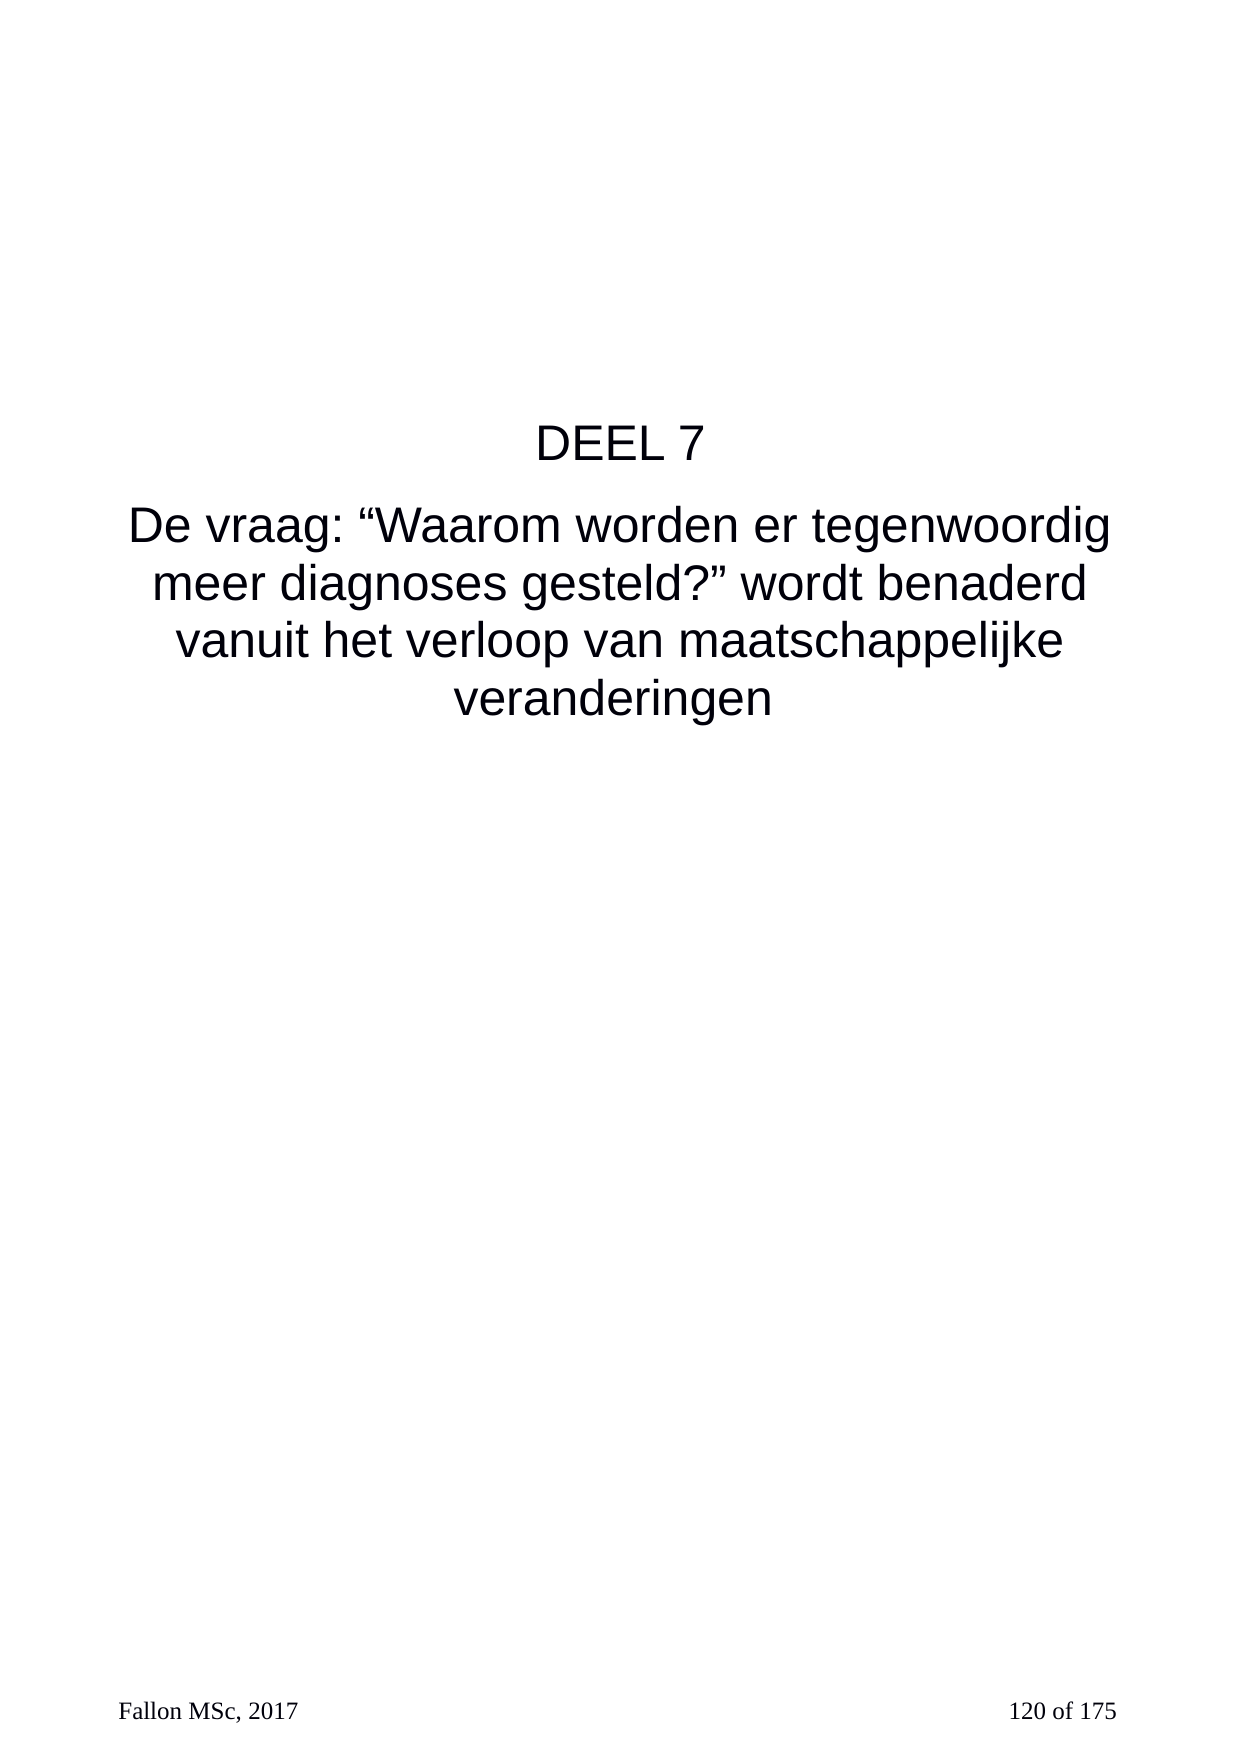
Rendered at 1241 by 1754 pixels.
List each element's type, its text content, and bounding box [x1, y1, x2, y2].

subtitle De vraag: “Waarom worden er tegenwoordig meer diagnoses gesteld?” wordt benaderd vanuit het verloop van maatschappelijke veranderingen [118, 496, 1122, 726]
subtitle DEEL 7 [118, 413, 1122, 471]
